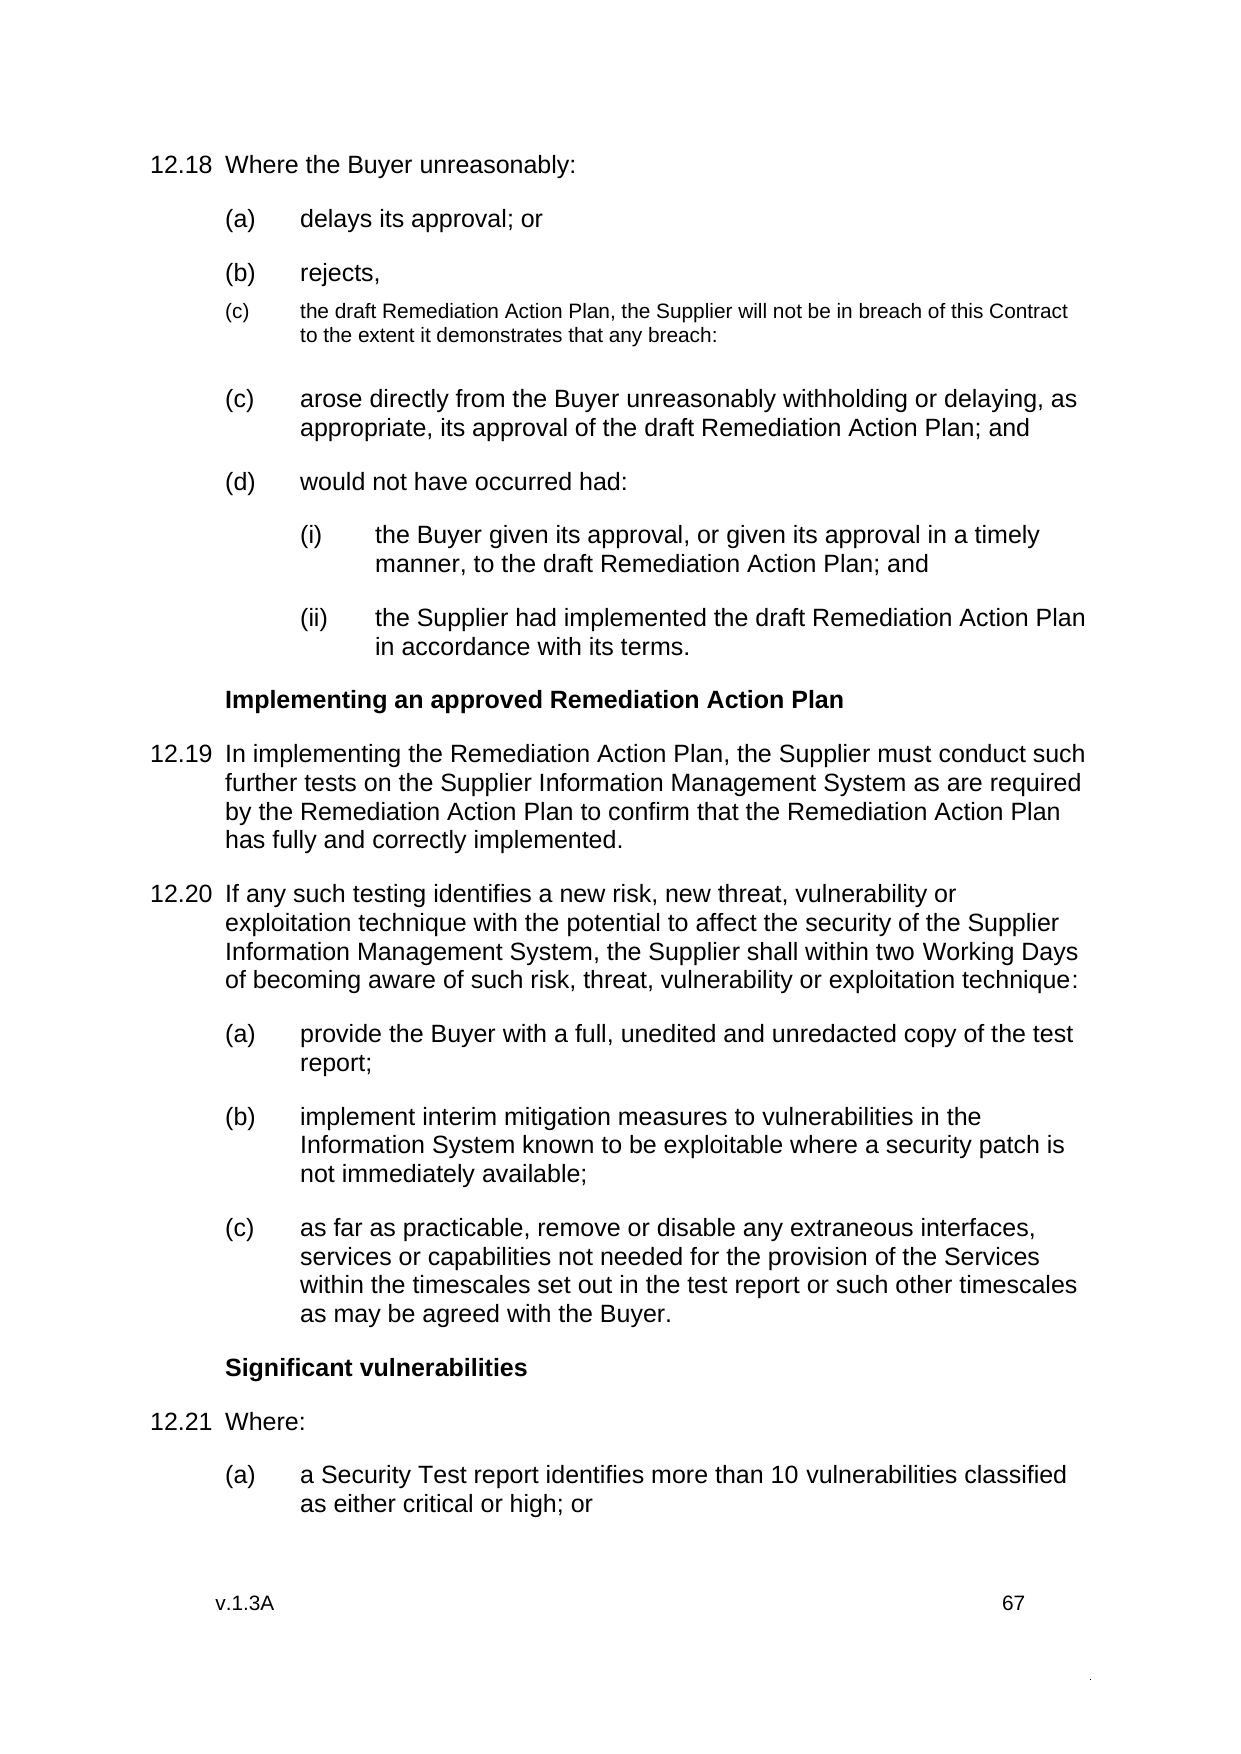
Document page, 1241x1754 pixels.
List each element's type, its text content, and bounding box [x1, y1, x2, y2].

list the Buyer given its approval, or given its approval in a timely manner, to the draft Remediation Action Plan; and [300, 520, 1091, 578]
list the Supplier had implemented the draft Remediation Action Plan in accordance with its terms. [300, 603, 1091, 660]
subtitle the draft Remediation Action Plan, the Supplier will not be in breach of this Contract to the extent it demonstrates that any breach: [225, 299, 1091, 347]
list provide the Buyer with a full, unedited and unredacted copy of the test report; [225, 1019, 1091, 1077]
list Where: [150, 1407, 1091, 1435]
list would not have occurred had: [225, 467, 1091, 495]
list arose directly from the Buyer unreasonably withholding or delaying, as appropriate, its approval of the draft Remediation Action Plan; and [225, 384, 1091, 442]
text Implementing an approved Remediation Action Plan [225, 685, 1091, 714]
list a Security Test report identifies more than 10 vulnerabilities classified as either critical or high; or [225, 1460, 1091, 1518]
list implement interim mitigation measures to vulnerabilities in the Information System known to be exploitable where a security patch is not immediately available; [225, 1102, 1091, 1188]
list delays its approval; or [225, 204, 1091, 232]
list If any such testing identifies a new risk, new threat, vulnerability or exploitation technique with the potential to affect the security of the Supplier Information Management System, the Supplier shall within two Working Days of becoming aware of such risk, threat, vulnerability or exploitation technique: [150, 879, 1091, 994]
list In implementing the Remediation Action Plan, the Supplier must conduct such further tests on the Supplier Information Management System as are required by the Remediation Action Plan to confirm that the Remediation Action Plan has fully and correctly implemented. [150, 739, 1091, 854]
text Significant vulnerabilities [225, 1353, 1091, 1382]
list Where the Buyer unreasonably: [150, 150, 1091, 179]
list rejects, [225, 257, 1091, 286]
list as far as practicable, remove or disable any extraneous interfaces, services or capabilities not needed for the provision of the Services within the timescales set out in the test report or such other timescales as may be agreed with the Buyer. [225, 1213, 1091, 1328]
